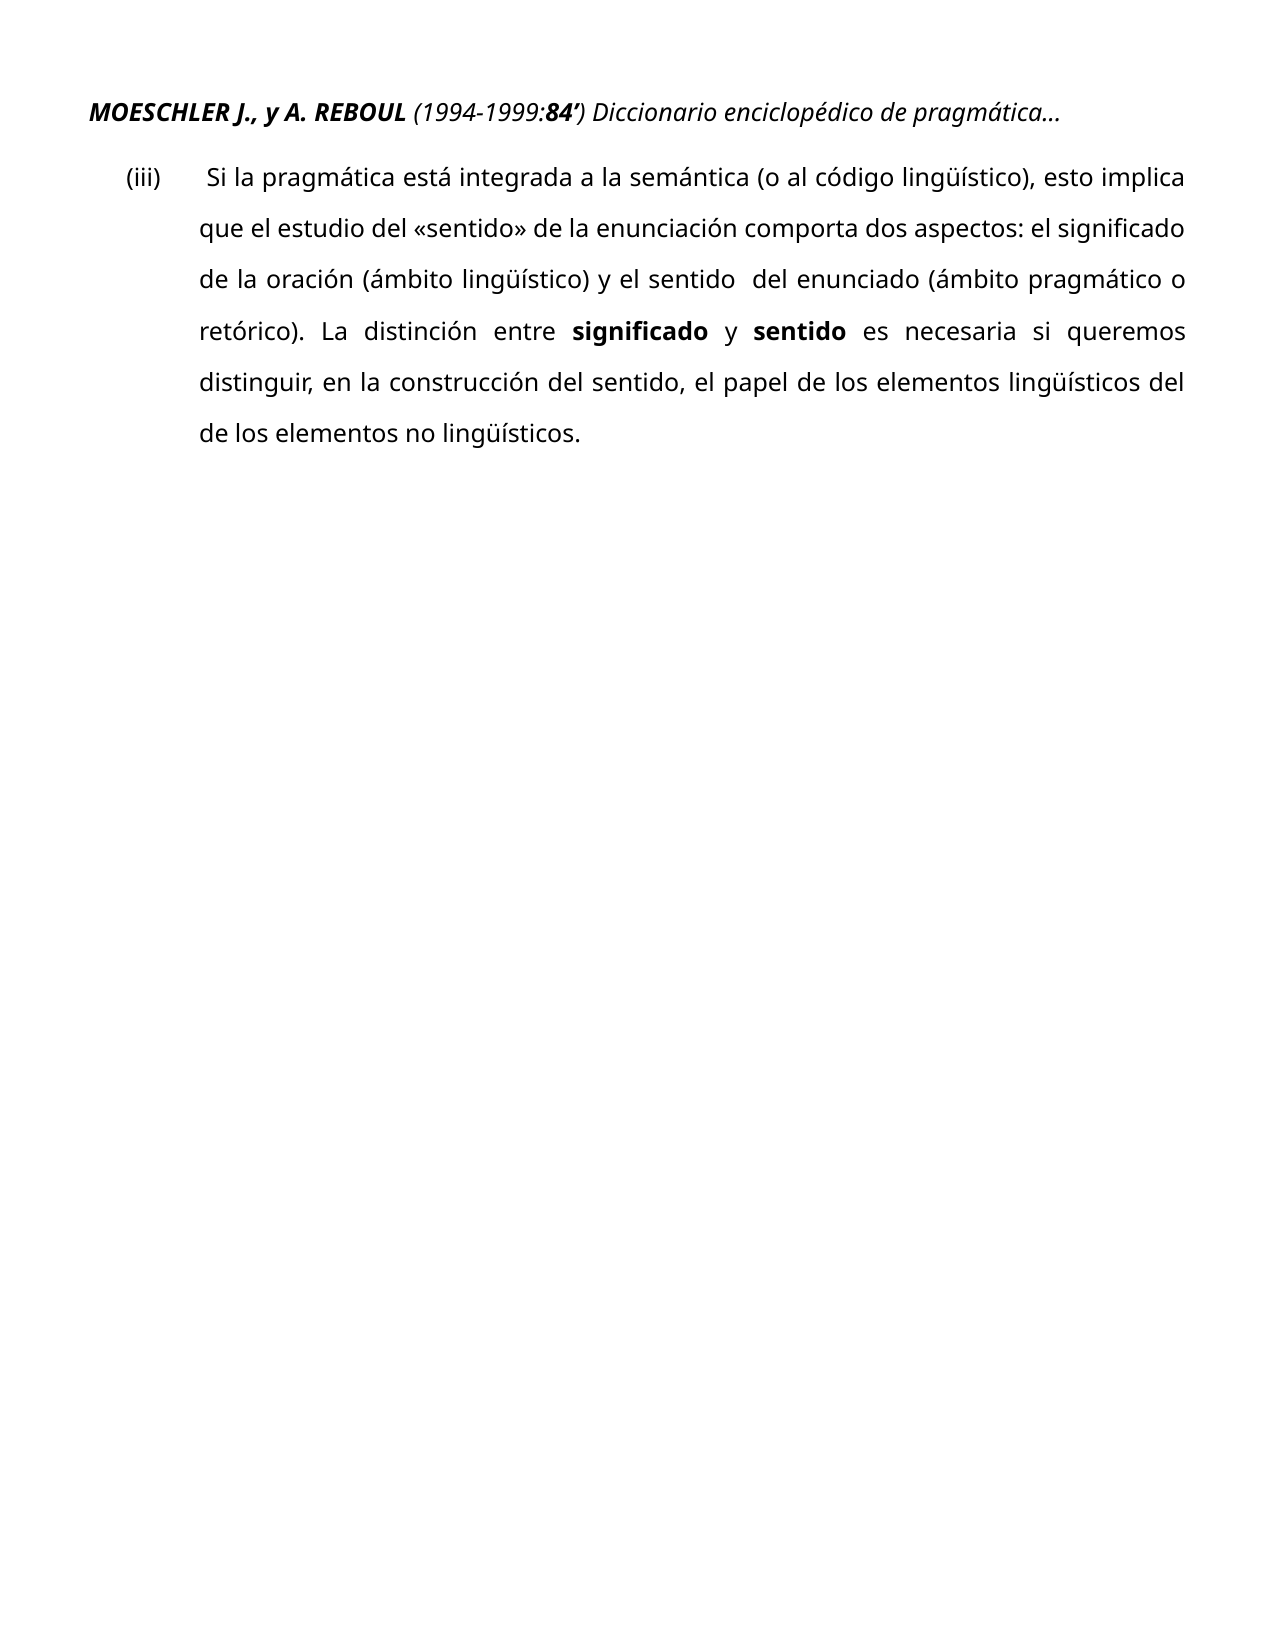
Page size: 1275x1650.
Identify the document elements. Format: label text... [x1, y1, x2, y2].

text (iii) Si la pragmática está integrada a la semántica (o al código lingüístico), esto implica que el estudio del «sentido» de la enunciación comporta dos aspectos: el significado de la oración (ámbito lingüístico) y el sentido del enunciado (ámbito pragmático o retórico). La distinción entre significado y sentido es necesaria si queremos distinguir, en la construcción del sentido, el papel de los elementos lingüísticos del de los elementos no lingüísticos. [126, 160, 1186, 449]
text MOESCHLER J., y A. REBOUL (1994-1999:84’) Diccionario enciclopédico de pragmática... [88, 94, 1186, 128]
